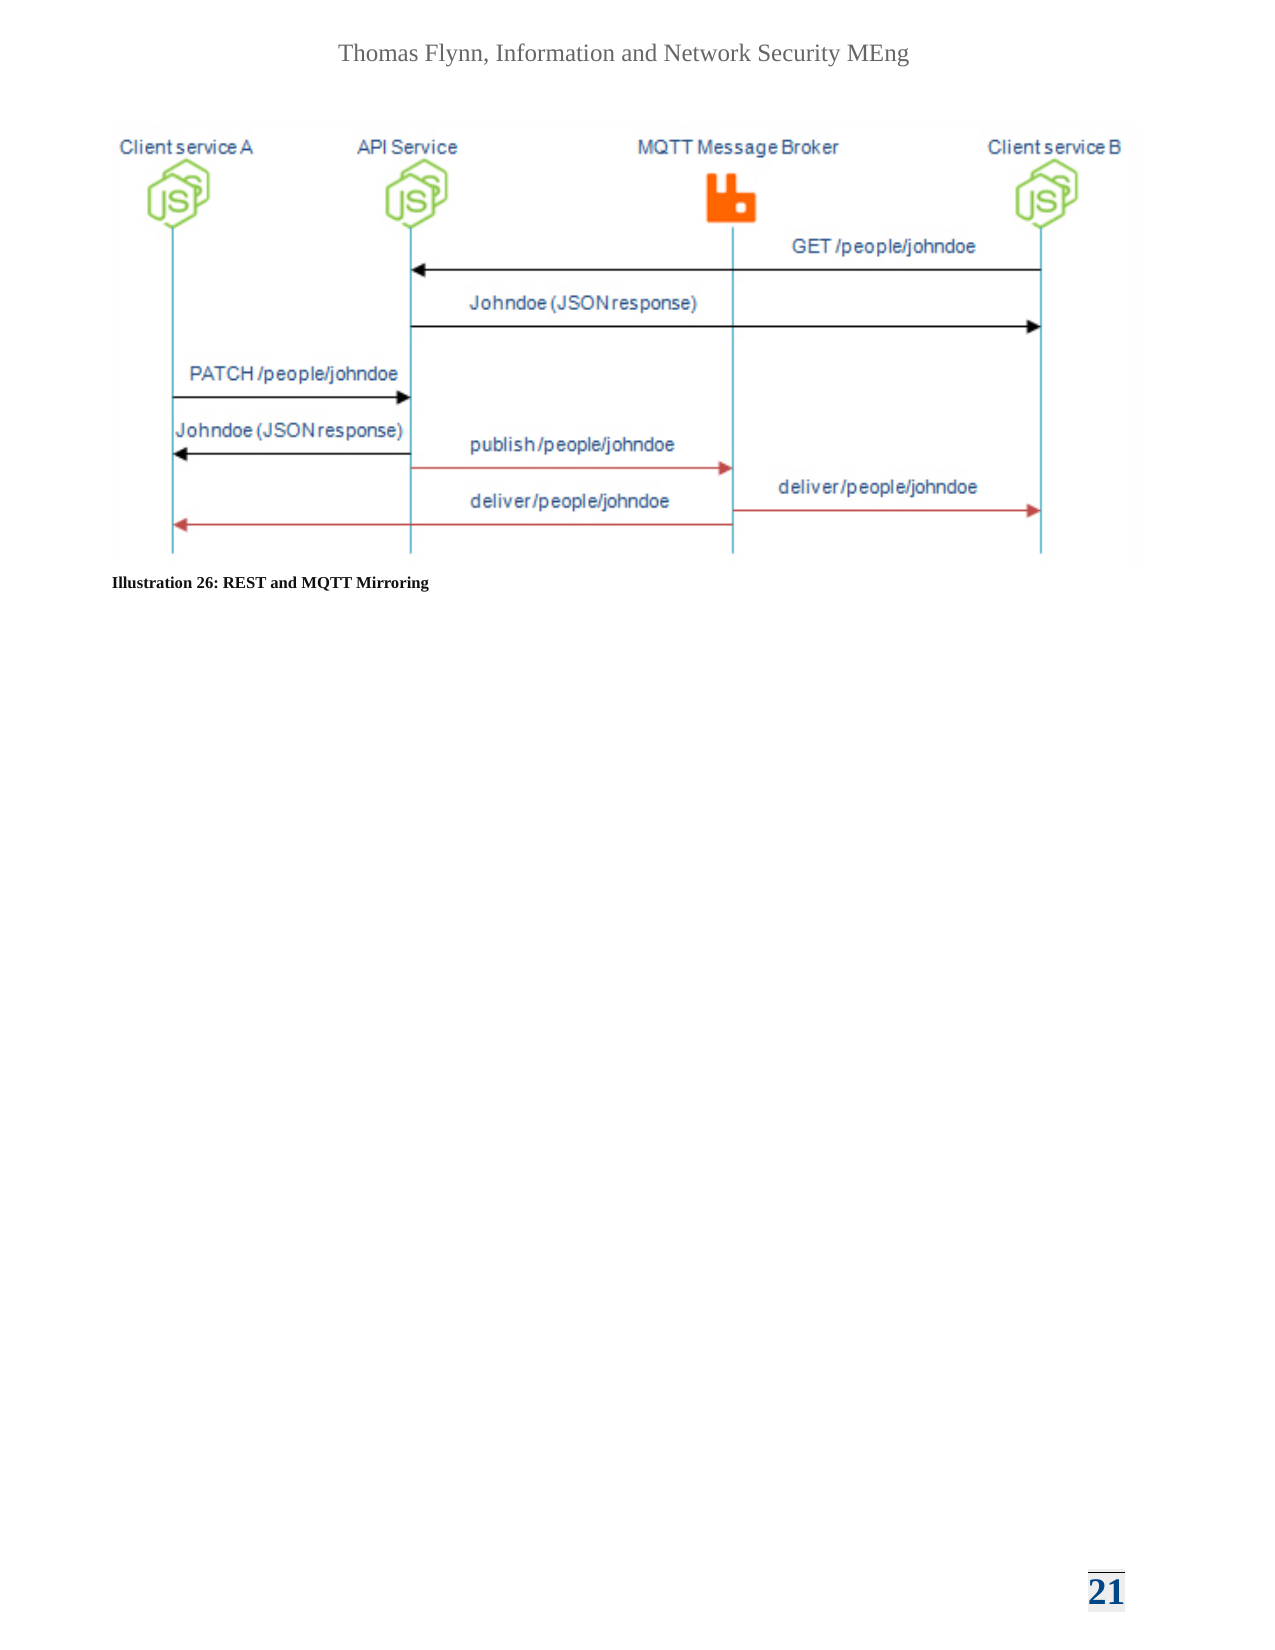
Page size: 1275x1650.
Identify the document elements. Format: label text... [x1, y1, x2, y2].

text Illustration 26: REST and MQTT Mirroring [112, 563, 1160, 592]
picture [111, 126, 1142, 563]
